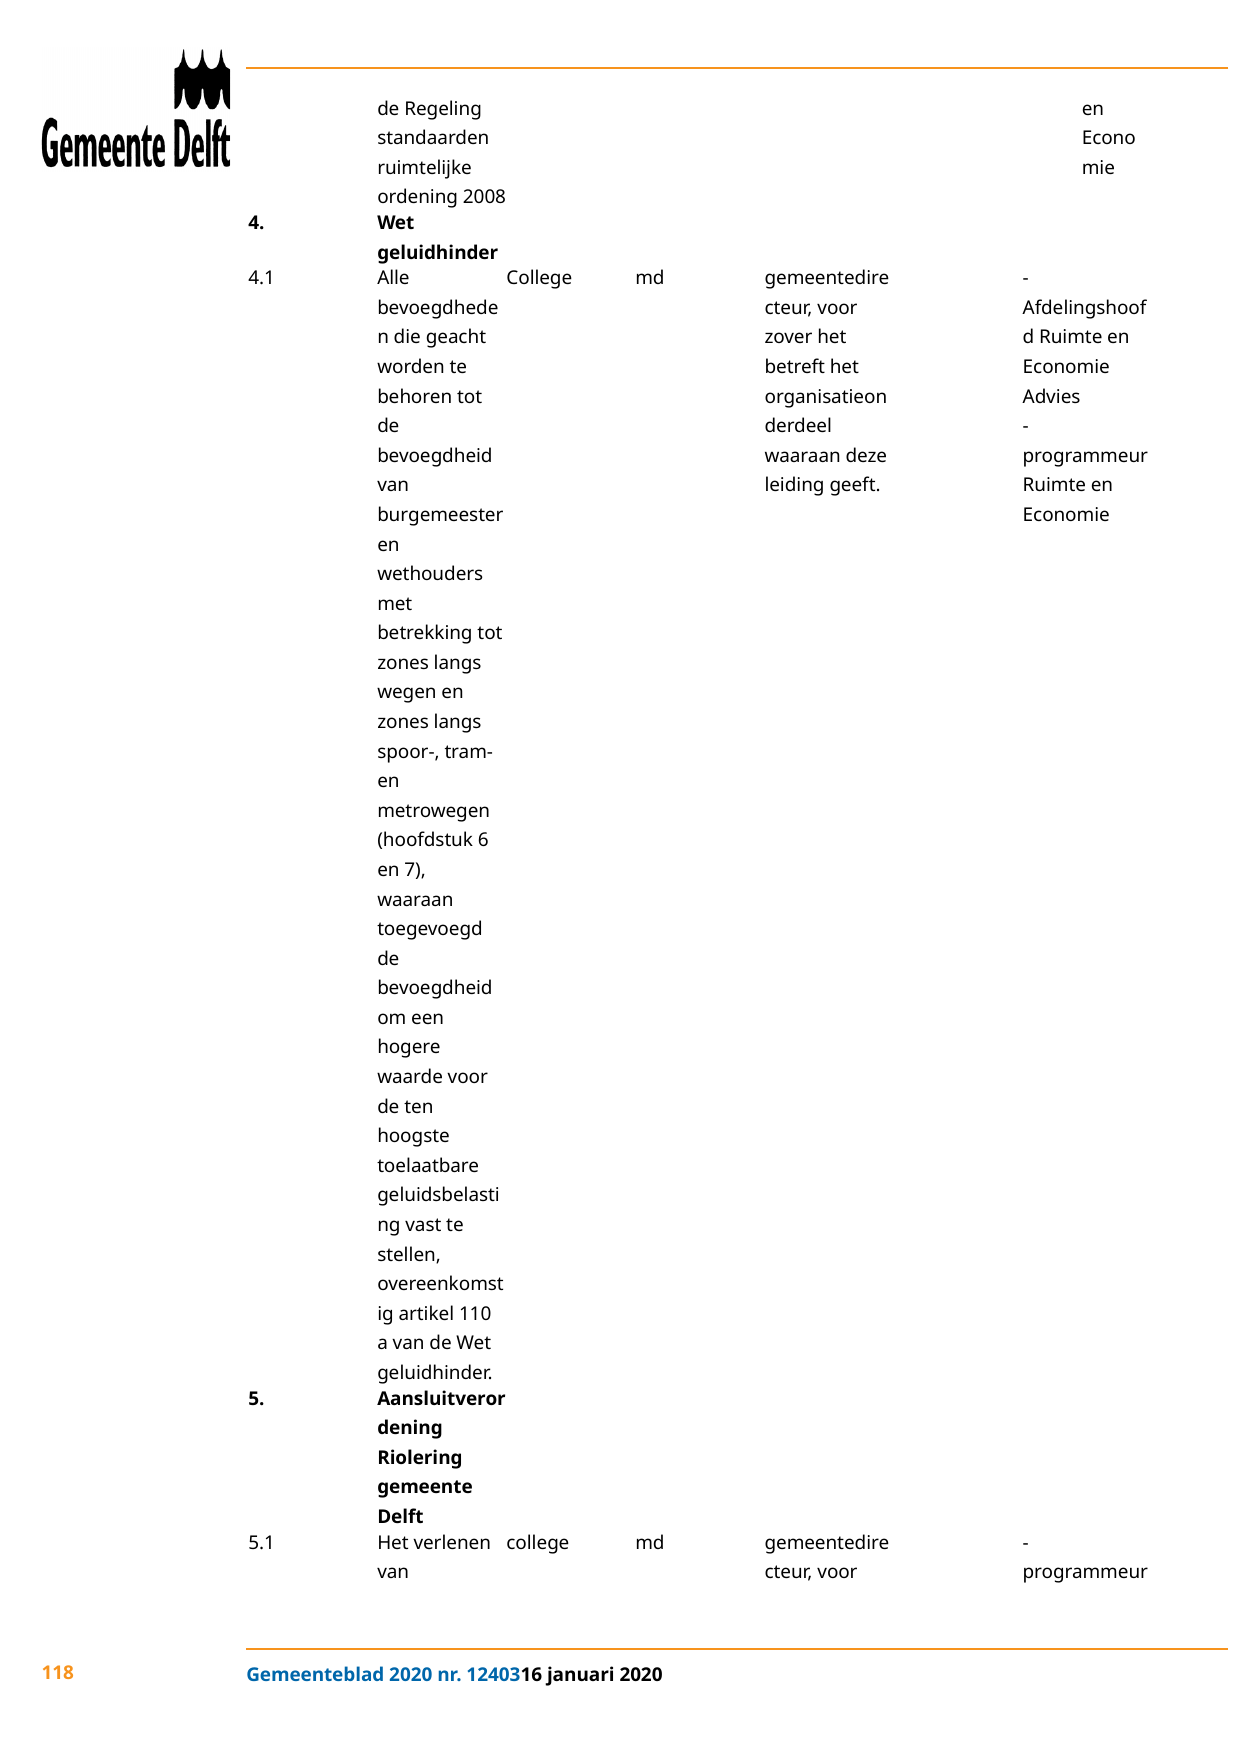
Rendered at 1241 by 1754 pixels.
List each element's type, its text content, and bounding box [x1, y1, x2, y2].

table_cell Aansluitverordening Riolering gemeente Delft [377, 1385, 506, 1529]
table_cell en Economie [1023, 95, 1152, 209]
table_cell - programmeur [1023, 1529, 1152, 1584]
table_cell [635, 209, 764, 264]
table_cell [894, 1529, 1022, 1584]
table_cell college [506, 1529, 635, 1584]
table_cell [1023, 1385, 1152, 1529]
table_cell Alle bevoegdheden die geacht worden te behoren tot de bevoegdheid van burgemeester en wethouders met betrekking tot zones langs wegen en zones langs spoor-, tram- en metrowegen (hoofdstuk 6 en 7), waaraan toegevoegd de bevoegdheid om een hogere waarde voor de ten hoogste toelaatbare geluidsbelasting vast te stellen, overeenkomstig artikel 110 a van de Wet geluidhinder. [377, 265, 506, 1385]
table_cell gemeentedirecteur, voor zover het betreft het organisatieonderdeel waaraan deze leiding geeft. [764, 265, 893, 1385]
table_cell [894, 1385, 1022, 1529]
table_cell [894, 95, 1022, 209]
table_cell md [635, 1529, 764, 1584]
table_cell [764, 1385, 893, 1529]
table_cell [506, 209, 635, 264]
table_cell [764, 95, 893, 209]
table_cell 5. [248, 1385, 377, 1529]
table_cell de Regeling standaarden ruimtelijke ordening 2008 [377, 95, 506, 209]
table_cell [1023, 209, 1152, 264]
picture [41, 47, 231, 172]
table_cell 5.1 [248, 1529, 377, 1584]
table_cell 4. [248, 209, 377, 264]
table_cell [635, 95, 764, 209]
table_cell Het verlenen van [377, 1529, 506, 1584]
table_cell - Afdelingshoofd Ruimte en Economie Advies - programmeur Ruimte en Economie [1023, 265, 1152, 1385]
table_cell [764, 209, 893, 264]
table_cell gemeentedirecteur, voor [764, 1529, 893, 1584]
table_cell Wet geluidhinder [377, 209, 506, 264]
table_cell [894, 209, 1022, 264]
table_cell [894, 265, 1022, 1385]
table_cell College [506, 265, 635, 1385]
table_cell [506, 1385, 635, 1529]
table_cell [635, 1385, 764, 1529]
table_cell [506, 95, 635, 209]
table_cell md [635, 265, 764, 1385]
table_cell 4.1 [248, 265, 377, 1385]
table_cell [248, 95, 377, 209]
